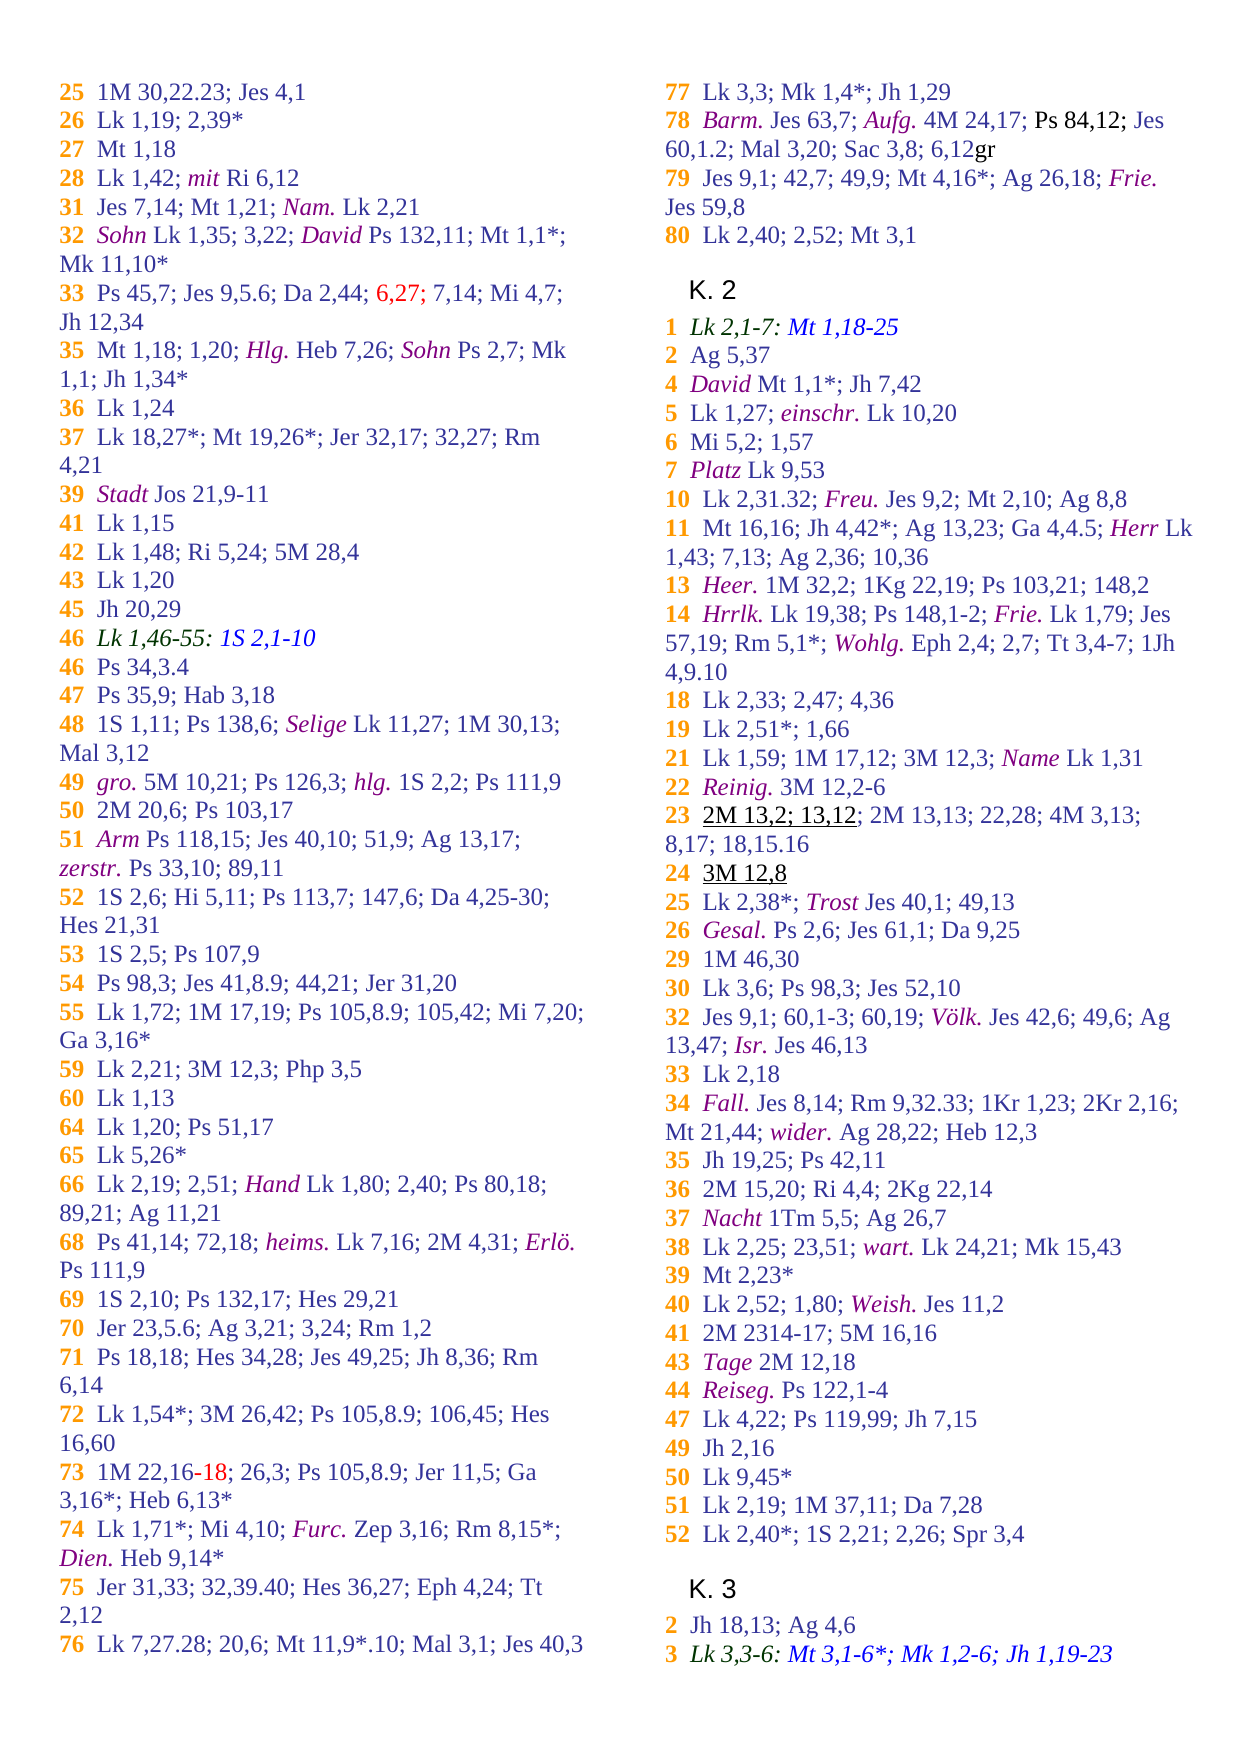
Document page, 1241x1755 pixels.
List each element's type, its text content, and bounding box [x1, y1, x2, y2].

text 34 Fall. Jes 8,14; Rm 9,32.33; 1Kr 1,23; 2Kr 2,16; Mt 21,44; wider. Ag 28,22; Heb 12,3 [665, 1088, 1193, 1146]
text 74 Lk 1,71*; Mi 4,10; Furc. Zep 3,16; Rm 8,15*; Dien. Heb 9,14* [59, 1514, 587, 1572]
text 33 Ps 45,7; Jes 9,5.6; Da 2,44; 6,27; 7,14; Mi 4,7; Jh 12,34 [59, 278, 587, 336]
text 35 Jh 19,25; Ps 42,11 [665, 1146, 1193, 1174]
text 41 2M 2314-17; 5M 16,16 [665, 1318, 1193, 1347]
text 36 Lk 1,24 [59, 393, 587, 422]
text 70 Jer 23,5.6; Ag 3,21; 3,24; Rm 1,2 [59, 1313, 587, 1342]
text 51 Lk 2,19; 1M 37,11; Da 7,28 [665, 1491, 1193, 1519]
text 2 Ag 5,37 [665, 341, 1193, 369]
subtitle K. 3 [688, 1573, 1193, 1604]
text 65 Lk 5,26* [59, 1141, 587, 1169]
text 59 Lk 2,21; 3M 12,3; Php 3,5 [59, 1054, 587, 1083]
text 55 Lk 1,72; 1M 17,19; Ps 105,8.9; 105,42; Mi 7,20; Ga 3,16* [59, 997, 587, 1054]
text 66 Lk 2,19; 2,51; Hand Lk 1,80; 2,40; Ps 80,18; 89,21; Ag 11,21 [59, 1169, 587, 1227]
text 31 Jes 7,14; Mt 1,21; Nam. Lk 2,21 [59, 192, 587, 221]
text 26 Gesal. Ps 2,6; Jes 61,1; Da 9,25 [665, 916, 1193, 944]
text 46 Lk 1,46-55: 1S 2,1-10 [59, 623, 587, 652]
text 53 1S 2,5; Ps 107,9 [59, 939, 587, 968]
text 50 Lk 9,45* [665, 1462, 1193, 1491]
text 49 Jh 2,16 [665, 1433, 1193, 1462]
text 10 Lk 2,31.32; Freu. Jes 9,2; Mt 2,10; Ag 8,8 [665, 484, 1193, 513]
text 1 Lk 2,1-7: Mt 1,18-25 [665, 312, 1193, 341]
text 22 Reinig. 3M 12,2-6 [665, 772, 1193, 801]
text 52 Lk 2,40*; 1S 2,21; 2,26; Spr 3,4 [665, 1519, 1193, 1548]
text 49 gro. 5M 10,21; Ps 126,3; hlg. 1S 2,2; Ps 111,9 [59, 767, 587, 796]
text 33 Lk 2,18 [665, 1059, 1193, 1088]
text 38 Lk 2,25; 23,51; wart. Lk 24,21; Mk 15,43 [665, 1232, 1193, 1261]
text 43 Lk 1,20 [59, 566, 587, 594]
text 27 Mt 1,18 [59, 134, 587, 163]
text 76 Lk 7,27.28; 20,6; Mt 11,9*.10; Mal 3,1; Jes 40,3 [59, 1629, 587, 1658]
text 26 Lk 1,19; 2,39* [59, 106, 587, 134]
text 46 Ps 34,3.4 [59, 652, 587, 681]
text 48 1S 1,11; Ps 138,6; Selige Lk 11,27; 1M 30,13; Mal 3,12 [59, 709, 587, 767]
text 51 Arm Ps 118,15; Jes 40,10; 51,9; Ag 13,17; zerstr. Ps 33,10; 89,11 [59, 824, 587, 882]
text 71 Ps 18,18; Hes 34,28; Jes 49,25; Jh 8,36; Rm 6,14 [59, 1342, 587, 1399]
text 73 1M 22,16-18; 26,3; Ps 105,8.9; Jer 11,5; Ga 3,16*; Heb 6,13* [59, 1457, 587, 1514]
text 43 Tage 2M 12,18 [665, 1347, 1193, 1376]
text 64 Lk 1,20; Ps 51,17 [59, 1112, 587, 1141]
text 30 Lk 3,6; Ps 98,3; Jes 52,10 [665, 973, 1193, 1002]
text 24 3M 12,8 [665, 858, 1193, 887]
text 47 Ps 35,9; Hab 3,18 [59, 681, 587, 709]
text 4 David Mt 1,1*; Jh 7,42 [665, 369, 1193, 398]
text 69 1S 2,10; Ps 132,17; Hes 29,21 [59, 1284, 587, 1313]
text 23 2M 13,2; 13,12; 2M 13,13; 22,28; 4M 3,13; 8,17; 18,15.16 [665, 801, 1193, 858]
text 78 Barm. Jes 63,7; Aufg. 4M 24,17; Ps 84,12; Jes 60,1.2; Mal 3,20; Sac 3,8; 6,12gr [665, 106, 1193, 163]
text 68 Ps 41,14; 72,18; heims. Lk 7,16; 2M 4,31; Erlö. Ps 111,9 [59, 1227, 587, 1284]
text 36 2M 15,20; Ri 4,4; 2Kg 22,14 [665, 1174, 1193, 1203]
text 60 Lk 1,13 [59, 1083, 587, 1112]
text 72 Lk 1,54*; 3M 26,42; Ps 105,8.9; 106,45; Hes 16,60 [59, 1399, 587, 1457]
text 54 Ps 98,3; Jes 41,8.9; 44,21; Jer 31,20 [59, 968, 587, 997]
text 39 Stadt Jos 21,9-11 [59, 479, 587, 508]
text 28 Lk 1,42; mit Ri 6,12 [59, 163, 587, 192]
text 3 Lk 3,3-6: Mt 3,1-6*; Mk 1,2-6; Jh 1,19-23 [665, 1639, 1193, 1668]
text 75 Jer 31,33; 32,39.40; Hes 36,27; Eph 4,24; Tt 2,12 [59, 1572, 587, 1629]
text 37 Lk 18,27*; Mt 19,26*; Jer 32,17; 32,27; Rm 4,21 [59, 422, 587, 479]
subtitle K. 2 [688, 274, 1193, 306]
text 47 Lk 4,22; Ps 119,99; Jh 7,15 [665, 1404, 1193, 1433]
text 14 Hrrlk. Lk 19,38; Ps 148,1-2; Frie. Lk 1,79; Jes 57,19; Rm 5,1*; Wohlg. Eph 2,4; 2,7; Tt 3,4-7; 1Jh 4,9.10 [665, 599, 1193, 686]
text 32 Jes 9,1; 60,1-3; 60,19; Völk. Jes 42,6; 49,6; Ag 13,47; Isr. Jes 46,13 [665, 1002, 1193, 1059]
text 39 Mt 2,23* [665, 1261, 1193, 1289]
text 77 Lk 3,3; Mk 1,4*; Jh 1,29 [665, 77, 1193, 106]
text 19 Lk 2,51*; 1,66 [665, 714, 1193, 743]
text 21 Lk 1,59; 1M 17,12; 3M 12,3; Name Lk 1,31 [665, 743, 1193, 772]
text 45 Jh 20,29 [59, 594, 587, 623]
text 50 2M 20,6; Ps 103,17 [59, 796, 587, 824]
text 79 Jes 9,1; 42,7; 49,9; Mt 4,16*; Ag 26,18; Frie. Jes 59,8 [665, 163, 1193, 221]
text 6 Mi 5,2; 1,57 [665, 427, 1193, 456]
text 80 Lk 2,40; 2,52; Mt 3,1 [665, 221, 1193, 249]
text 35 Mt 1,18; 1,20; Hlg. Heb 7,26; Sohn Ps 2,7; Mk 1,1; Jh 1,34* [59, 336, 587, 393]
text 41 Lk 1,15 [59, 508, 587, 537]
text 18 Lk 2,33; 2,47; 4,36 [665, 686, 1193, 714]
text 5 Lk 1,27; einschr. Lk 10,20 [665, 398, 1193, 427]
text 29 1M 46,30 [665, 944, 1193, 973]
text 7 Platz Lk 9,53 [665, 456, 1193, 484]
text 13 Heer. 1M 32,2; 1Kg 22,19; Ps 103,21; 148,2 [665, 571, 1193, 599]
text 40 Lk 2,52; 1,80; Weish. Jes 11,2 [665, 1289, 1193, 1318]
text 52 1S 2,6; Hi 5,11; Ps 113,7; 147,6; Da 4,25-30; Hes 21,31 [59, 882, 587, 939]
text 25 1M 30,22.23; Jes 4,1 [59, 77, 587, 106]
text 11 Mt 16,16; Jh 4,42*; Ag 13,23; Ga 4,4.5; Herr Lk 1,43; 7,13; Ag 2,36; 10,36 [665, 513, 1193, 571]
text 37 Nacht 1Tm 5,5; Ag 26,7 [665, 1203, 1193, 1232]
text 2 Jh 18,13; Ag 4,6 [665, 1611, 1193, 1639]
text 25 Lk 2,38*; Trost Jes 40,1; 49,13 [665, 887, 1193, 916]
text 42 Lk 1,48; Ri 5,24; 5M 28,4 [59, 537, 587, 566]
text 44 Reiseg. Ps 122,1-4 [665, 1376, 1193, 1404]
text 32 Sohn Lk 1,35; 3,22; David Ps 132,11; Mt 1,1*; Mk 11,10* [59, 221, 587, 278]
